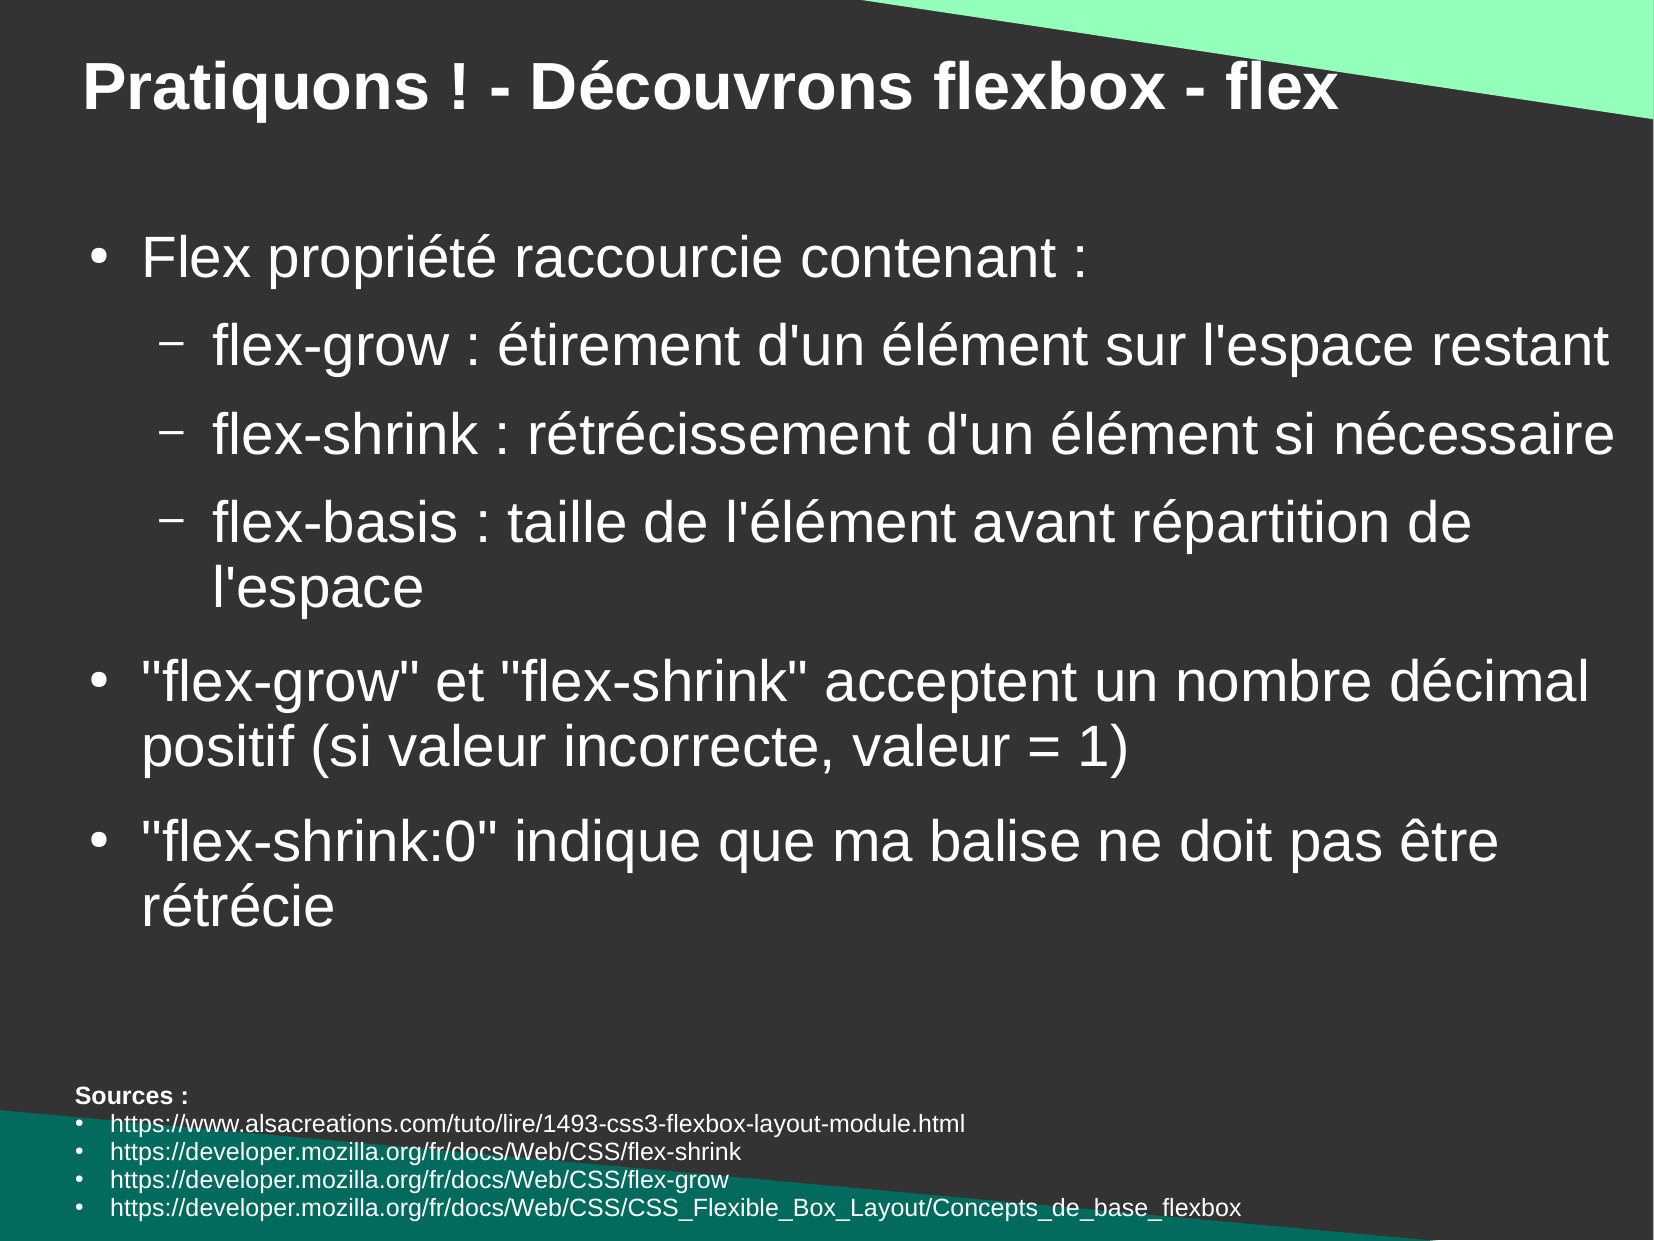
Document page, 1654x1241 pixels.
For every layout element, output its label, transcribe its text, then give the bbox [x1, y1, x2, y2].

title Pratiquons ! - Découvrons flexbox - flex [82, 49, 1630, 142]
text_box [861, 0, 1654, 120]
list Flex propriété raccourcie contenant : flex-grow : étirement d'un élément sur l'espace restant flex-shrink : rétrécissement d'un élément si nécessaire flex-basis : taille de l'élément avant répartition de l'espace "flex-grow" et "flex-shrink" acceptent un nombre décimal positif (si valeur incorrecte, valeur = 1) "flex-shrink:0" indique que ma balise ne doit pas être rétrécie [70, 224, 1619, 945]
text_box Sources : https://www.alsacreations.com/tuto/lire/1493-css3-flexbox-layout-module.html https://developer.mozilla.org/fr/docs/Web/CSS/flex-shrink https://developer.mozilla.org/fr/docs/Web/CSS/flex-grow https://developer.mozilla.org/fr/docs/Web/CSS/CSS_Flexible_Box_Layout/Concepts_de_base_flexbox [60, 1074, 1546, 1241]
